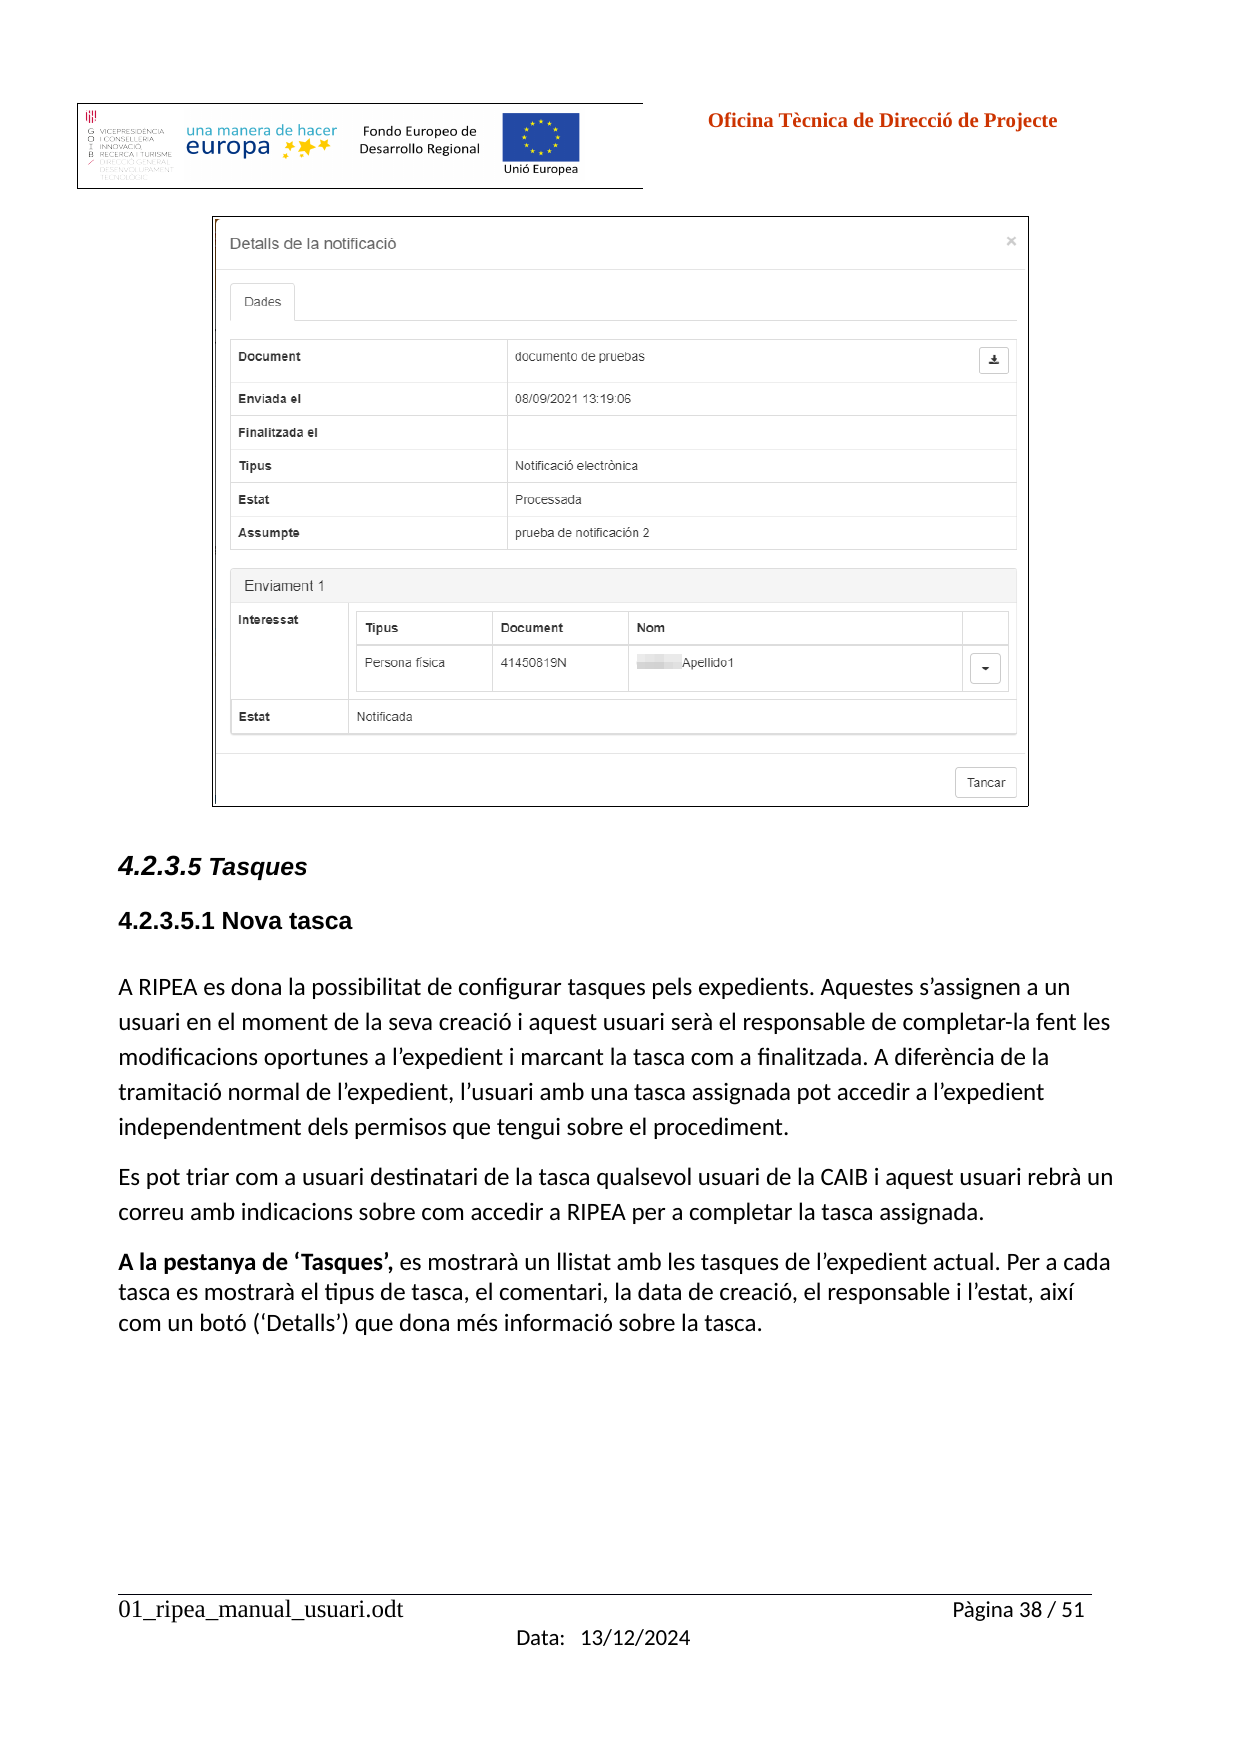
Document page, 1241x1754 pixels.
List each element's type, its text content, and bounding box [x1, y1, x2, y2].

text A RIPEA es dona la possibilitat de configurar tasques pels expedients. Aquestes s’assignen a un usuari en el moment de la seva creació i aquest usuari serà el responsable de completar-la fent les modificacions oportunes a l’expedient i marcant la tasca com a finalitzada. A diferència de la tramitació normal de l’expedient, l’usuari amb una tasca assignada pot accedir a l’expedient independentment dels permisos que tengui sobre el procediment. [118, 971, 1122, 1142]
text A la pestanya de ‘Tasques’, es mostrarà un llistat amb les tasques de l’expedient actual. Per a cada tasca es mostrarà el tipus de tasca, el comentari, la data de creació, el responsable i l’estat, així com un botó (‘Detalls’) que dona més informació sobre la tasca. [118, 1246, 1122, 1337]
text Es pot triar com a usuari destinatari de la tasca qualsevol usuari de la CAIB i aquest usuari rebrà un correu amb indicacions sobre com accedir a RIPEA per a completar la tasca assignada. [118, 1161, 1122, 1227]
subtitle 4.2.3.5.1 Nova tasca [118, 906, 1122, 935]
picture [215, 219, 1026, 804]
subtitle 4.2.3.5 Tasques [118, 849, 1122, 881]
picture [82, 108, 178, 182]
picture [184, 108, 585, 182]
